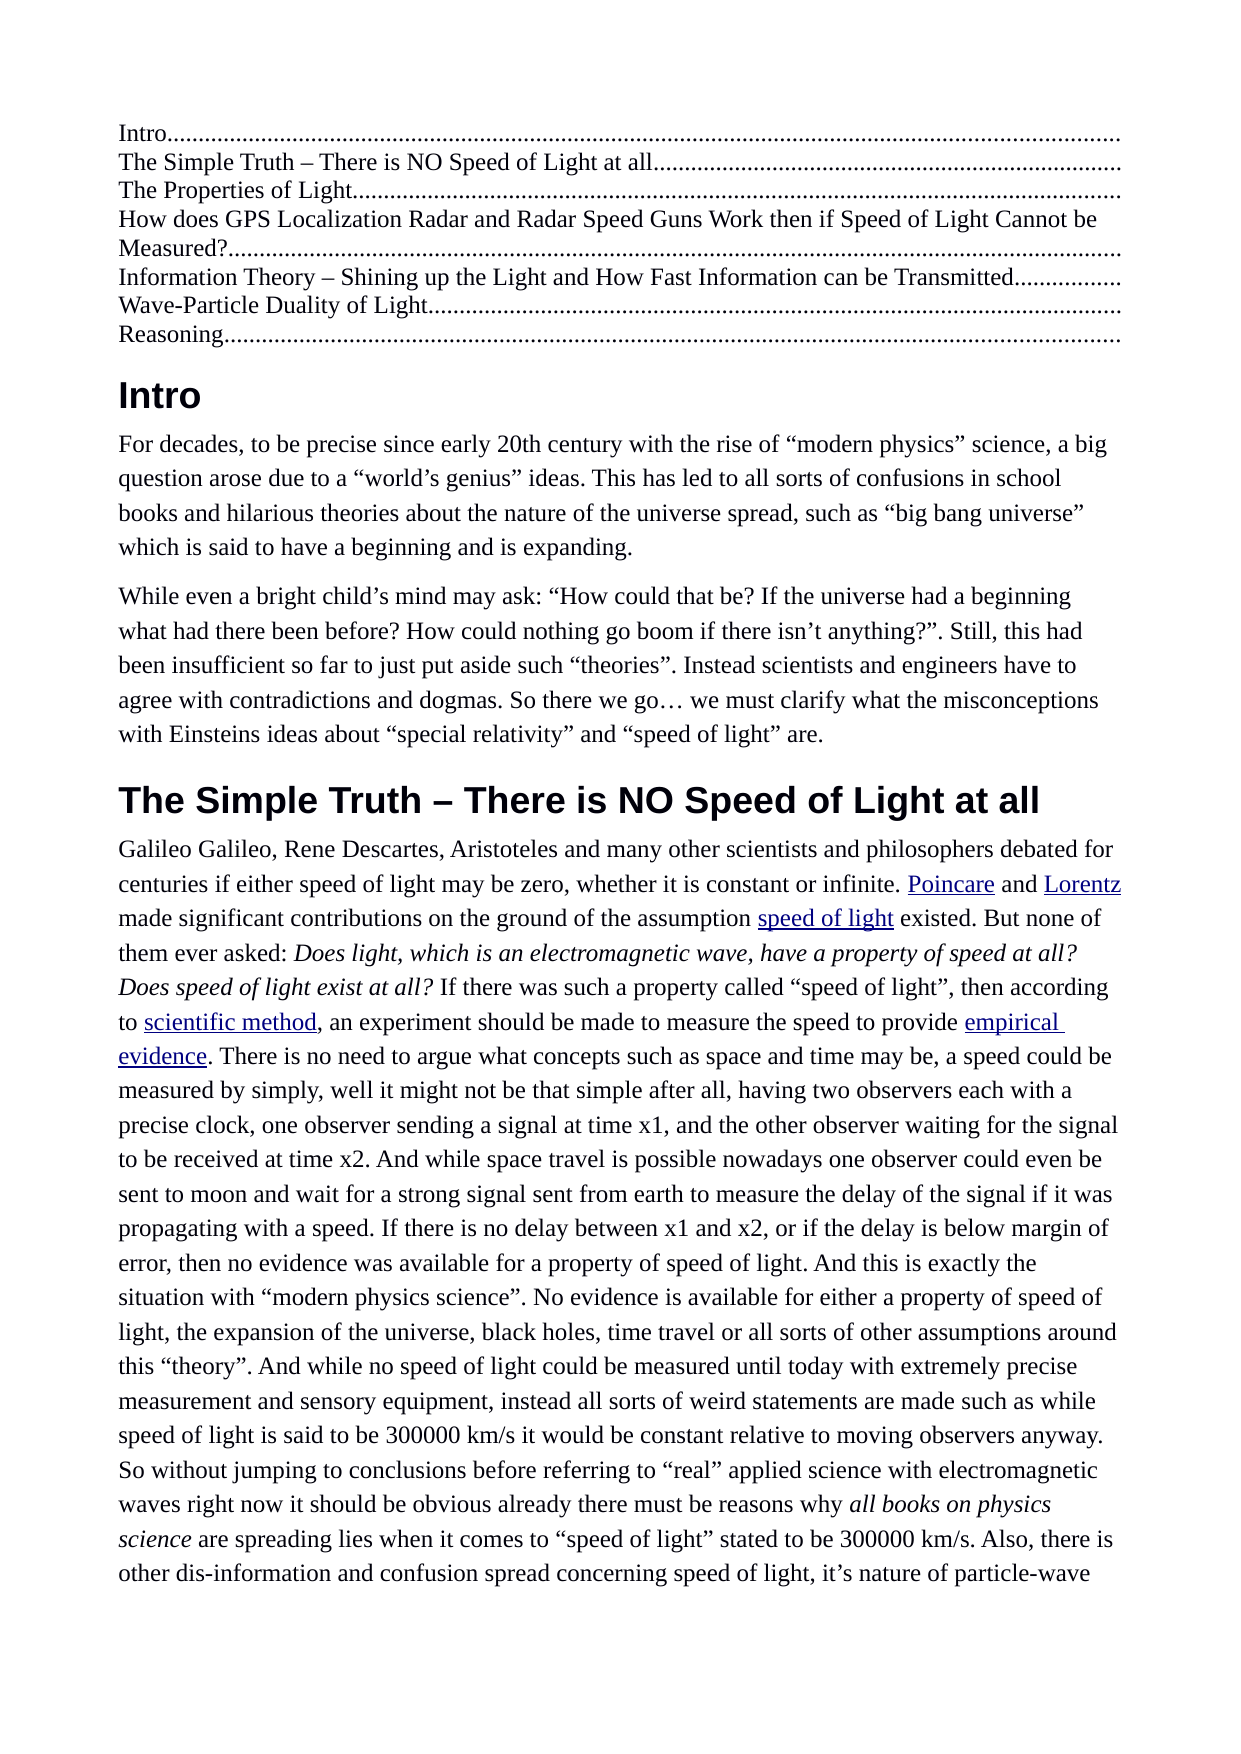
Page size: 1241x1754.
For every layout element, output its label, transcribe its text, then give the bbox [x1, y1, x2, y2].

text The Simple Truth – There is NO Speed of Light at all [118, 147, 1122, 176]
text How does GPS Localization Radar and Radar Speed Guns Work then if Speed of Light Cannot be Measured? [118, 204, 1122, 262]
text Intro [118, 118, 1122, 147]
subtitle The Simple Truth – There is NO Speed of Light at all [118, 779, 1122, 822]
text While even a bright child’s mind may ask: “How could that be? If the universe had a beginning what had there been before? How could nothing go boom if there isn’t anything?”. Still, this had been insufficient so far to just put aside such “theories”. Instead scientists and engineers have to agree with contradictions and dogmas. So there we go… we must clarify what the misconceptions with Einsteins ideas about “special relativity” and “speed of light” are. [118, 581, 1122, 748]
text Wave-Particle Duality of Light [118, 291, 1122, 319]
text Galileo Galileo, Rene Descartes, Aristoteles and many other scientists and philosophers debated for centuries if either speed of light may be zero, whether it is constant or infinite. Poincare and Lorentz made significant contributions on the ground of the assumption speed of light existed. But none of them ever asked: Does light, which is an electromagnetic wave, have a property of speed at all? Does speed of light exist at all? If there was such a property called “speed of light”, then according to scientific method, an experiment should be made to measure the speed to provide empirical evidence. There is no need to argue what concepts such as space and time may be, a speed could be measured by simply, well it might not be that simple after all, having two observers each with a precise clock, one observer sending a signal at time x1, and the other observer waiting for the signal to be received at time x2. And while space travel is possible nowadays one observer could even be sent to moon and wait for a strong signal sent from earth to measure the delay of the signal if it was propagating with a speed. If there is no delay between x1 and x2, or if the delay is below margin of error, then no evidence was available for a property of speed of light. And this is exactly the situation with “modern physics science”. No evidence is available for either a property of speed of light, the expansion of the universe, black holes, time travel or all sorts of other assumptions around this “theory”. And while no speed of light could be measured until today with extremely precise measurement and sensory equipment, instead all sorts of weird statements are made such as while speed of light is said to be 300000 km/s it would be constant relative to moving observers anyway. So without jumping to conclusions before referring to “real” applied science with electromagnetic waves right now it should be obvious already there must be reasons why all books on physics science are spreading lies when it comes to “speed of light” stated to be 300000 km/s. Also, there is other dis-information and confusion spread concerning speed of light, it’s nature of particle-wave [118, 834, 1122, 1587]
text For decades, to be precise since early 20th century with the rise of “modern physics” science, a big question arose due to a “world’s genius” ideas. This has led to all sorts of confusions in school books and hilarious theories about the nature of the universe spread, such as “big bang universe” which is said to have a beginning and is expanding. [118, 429, 1122, 561]
subtitle Intro [118, 373, 1122, 416]
text Information Theory – Shining up the Light and How Fast Information can be Transmitted [118, 262, 1122, 291]
text The Properties of Light [118, 176, 1122, 204]
text Reasoning [118, 319, 1122, 348]
